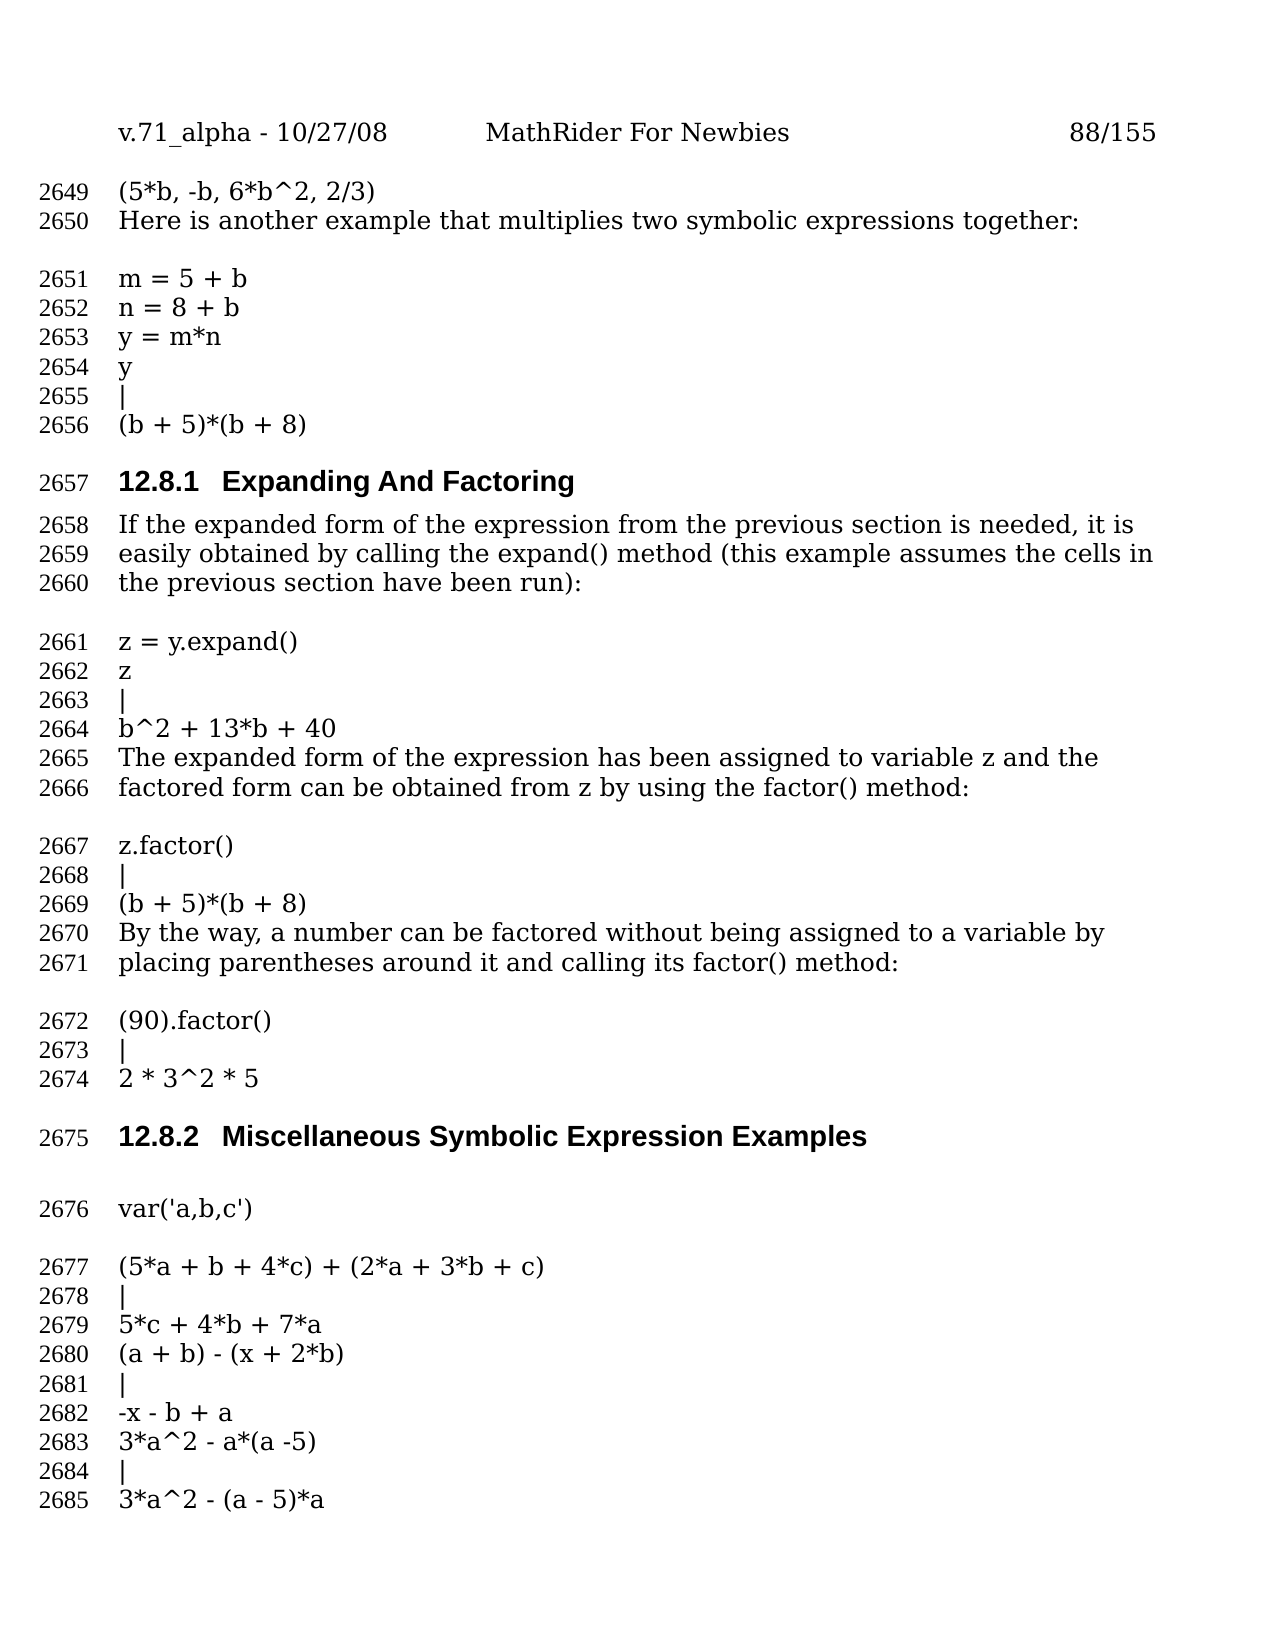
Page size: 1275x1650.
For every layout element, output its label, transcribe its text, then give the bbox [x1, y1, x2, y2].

text (5*a + b + 4*c) + (2*a + 3*b + c) [118, 1252, 1157, 1281]
text | [118, 1369, 1157, 1398]
text | [118, 1035, 1157, 1064]
text The expanded form of the expression has been assigned to variable z and the factored form can be obtained from z by using the factor() method: [118, 744, 1157, 802]
text (5*b, -b, 6*b^2, 2/3) [118, 177, 1157, 206]
subtitle Miscellaneous Symbolic Expression Examples [118, 1119, 1157, 1152]
text 5*c + 4*b + 7*a [118, 1311, 1157, 1340]
text 3*a^2 - a*(a -5) [118, 1427, 1157, 1456]
subtitle Expanding And Factoring [118, 464, 1157, 498]
text z = y.expand() [118, 627, 1157, 656]
text (90).factor() [118, 1006, 1157, 1035]
text 3*a^2 - (a - 5)*a [118, 1486, 1157, 1515]
text b^2 + 13*b + 40 [118, 714, 1157, 744]
text | [118, 1281, 1157, 1311]
text Here is another example that multiplies two symbolic expressions together: [118, 206, 1157, 235]
text By the way, a number can be factored without being assigned to a variable by placing parentheses around it and calling its factor() method: [118, 919, 1157, 977]
text (b + 5)*(b + 8) [118, 410, 1157, 439]
text z [118, 656, 1157, 685]
text | [118, 685, 1157, 714]
text (a + b) - (x + 2*b) [118, 1340, 1157, 1369]
text 2 * 3^2 * 5 [118, 1064, 1157, 1094]
text n = 8 + b [118, 293, 1157, 323]
text m = 5 + b [118, 264, 1157, 293]
text | [118, 381, 1157, 410]
text If the expanded form of the expression from the previous section is needed, it is easily obtained by calling the expand() method (this example assumes the cells in the previous section have been run): [118, 510, 1157, 598]
text y [118, 352, 1157, 381]
text y = m*n [118, 323, 1157, 352]
text | [118, 1456, 1157, 1486]
text (b + 5)*(b + 8) [118, 889, 1157, 919]
text var('a,b,c') [118, 1194, 1157, 1223]
text z.factor() [118, 831, 1157, 860]
text | [118, 860, 1157, 889]
text -x - b + a [118, 1398, 1157, 1427]
